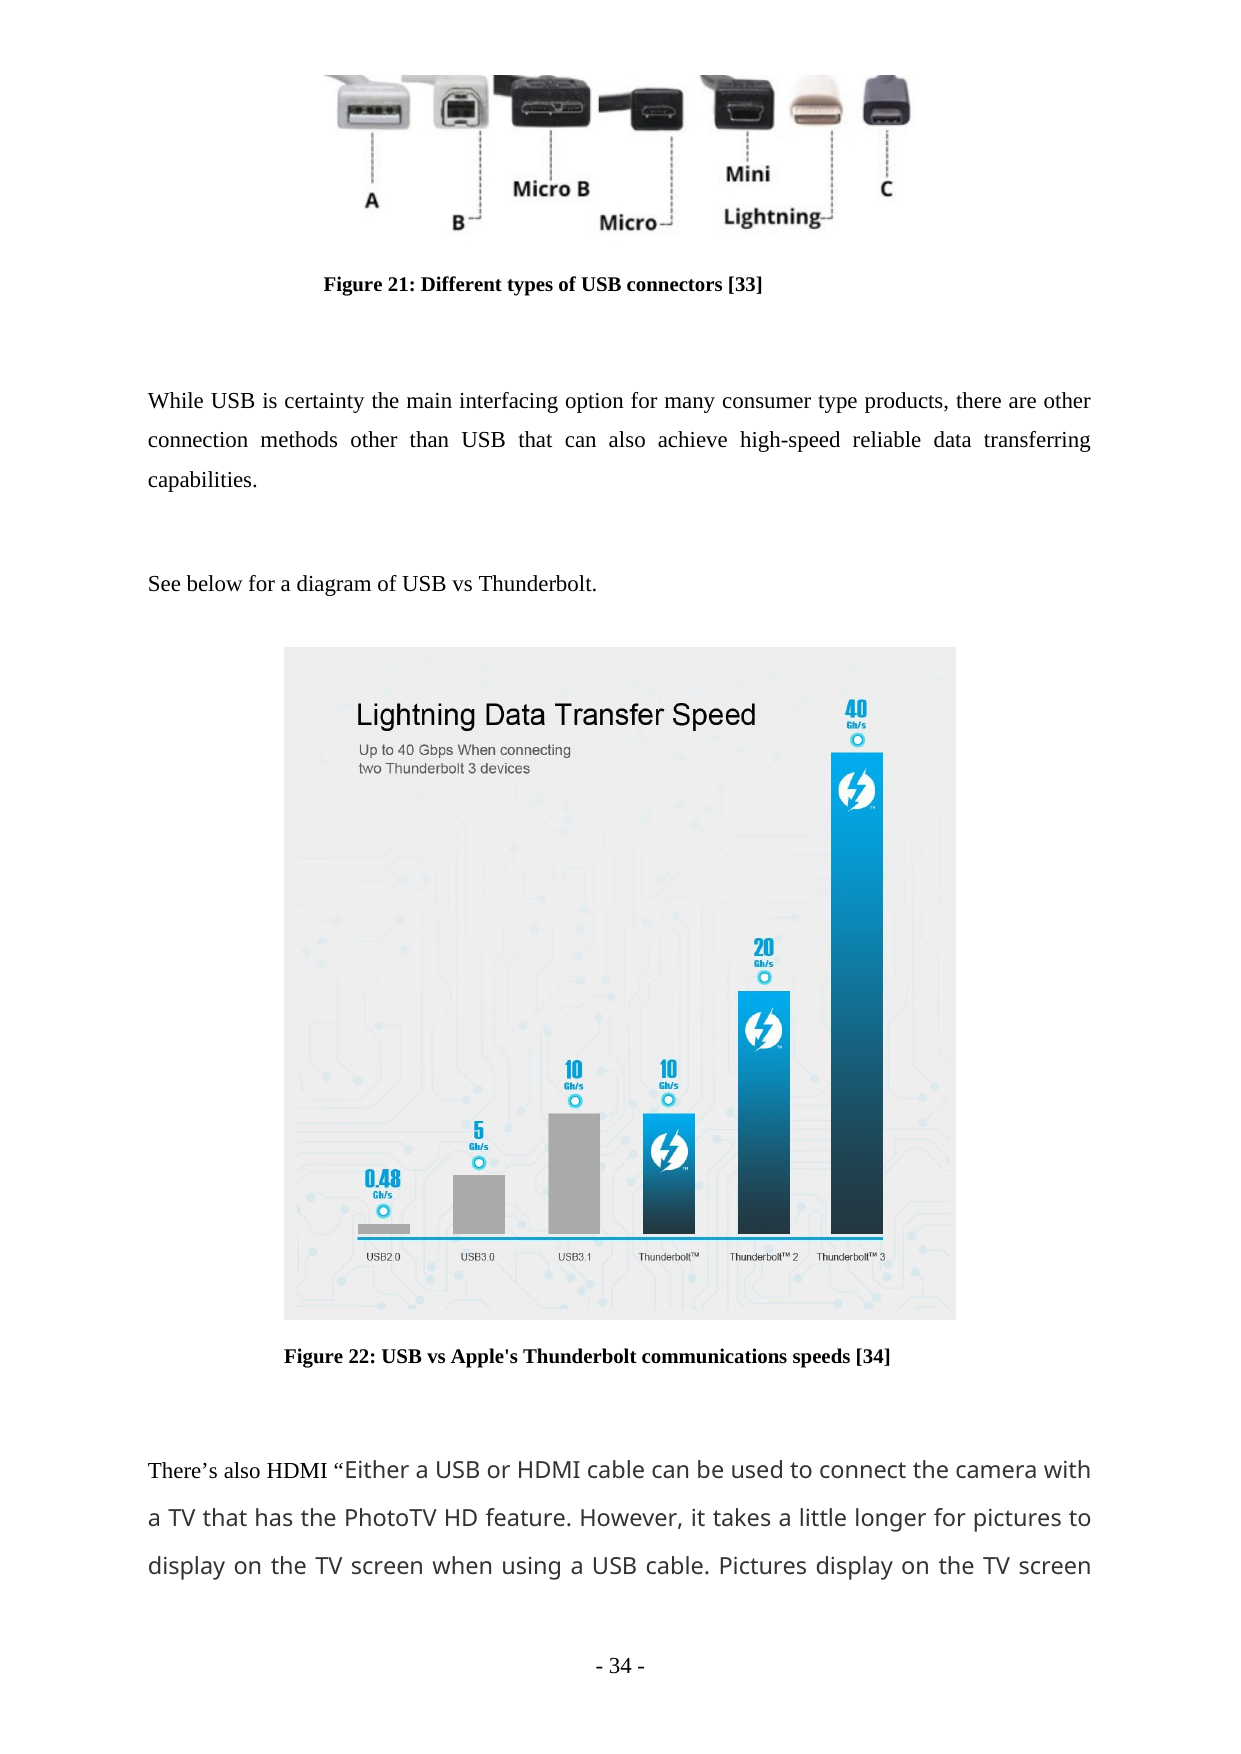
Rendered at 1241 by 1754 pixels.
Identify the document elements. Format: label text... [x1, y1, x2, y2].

text Figure 21: Different types of USB connectors [33] [323, 244, 917, 296]
picture [323, 75, 917, 244]
text Figure 22: USB vs Apple's Thunderbolt communications speeds [34] [284, 1320, 956, 1368]
picture [283, 647, 957, 1320]
text See below for a diagram of USB vs Thunderbolt. [148, 570, 1092, 596]
text There’s also HDMI “Either a USB or HDMI cable can be used to connect the camera with a TV that has the PhotoTV HD feature. However, it takes a little longer for pictures to display on the TV screen when using a USB cable. Pictures display on the TV screen [148, 1453, 1092, 1581]
text While USB is certainty the main interfacing option for many consumer type products, there are other connection methods other than USB that can also achieve high-speed reliable data transferring capabilities. [148, 387, 1092, 492]
